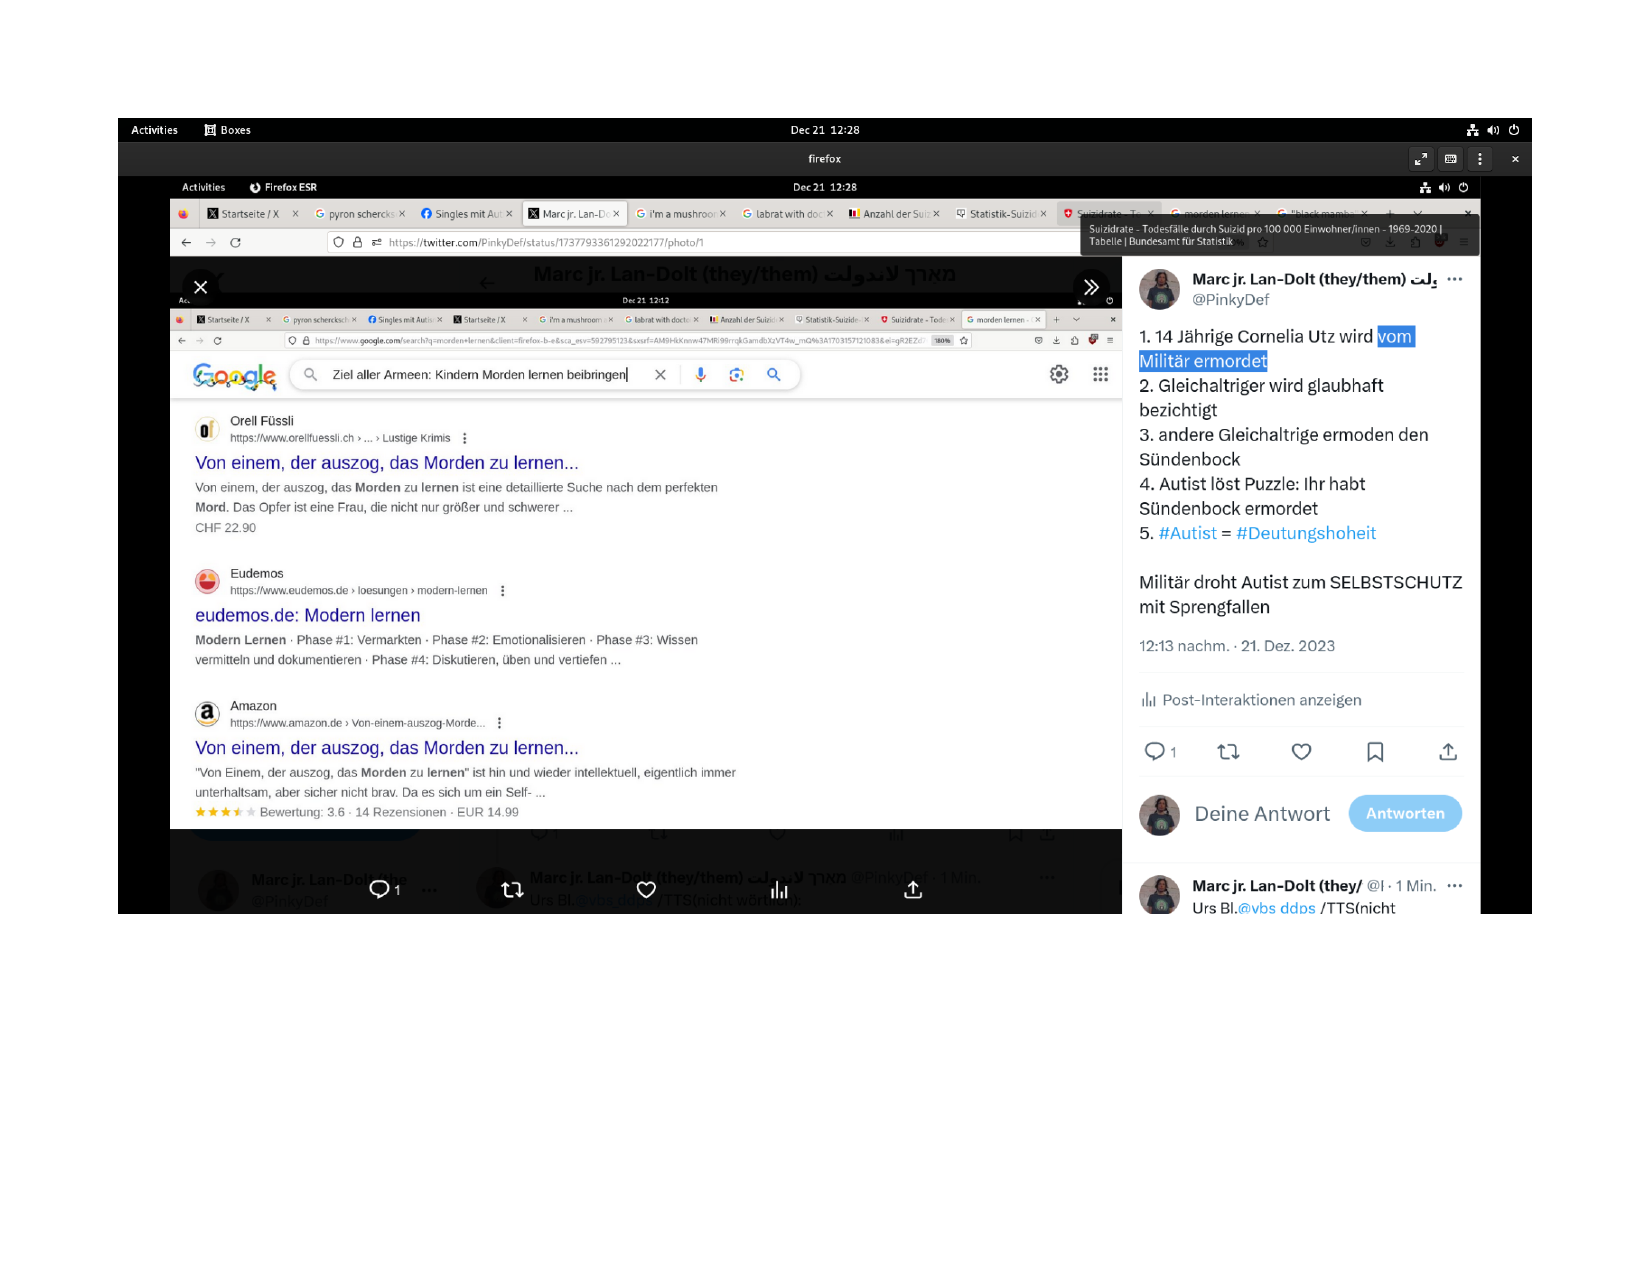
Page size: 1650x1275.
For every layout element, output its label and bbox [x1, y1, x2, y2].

picture [118, 118, 1532, 914]
